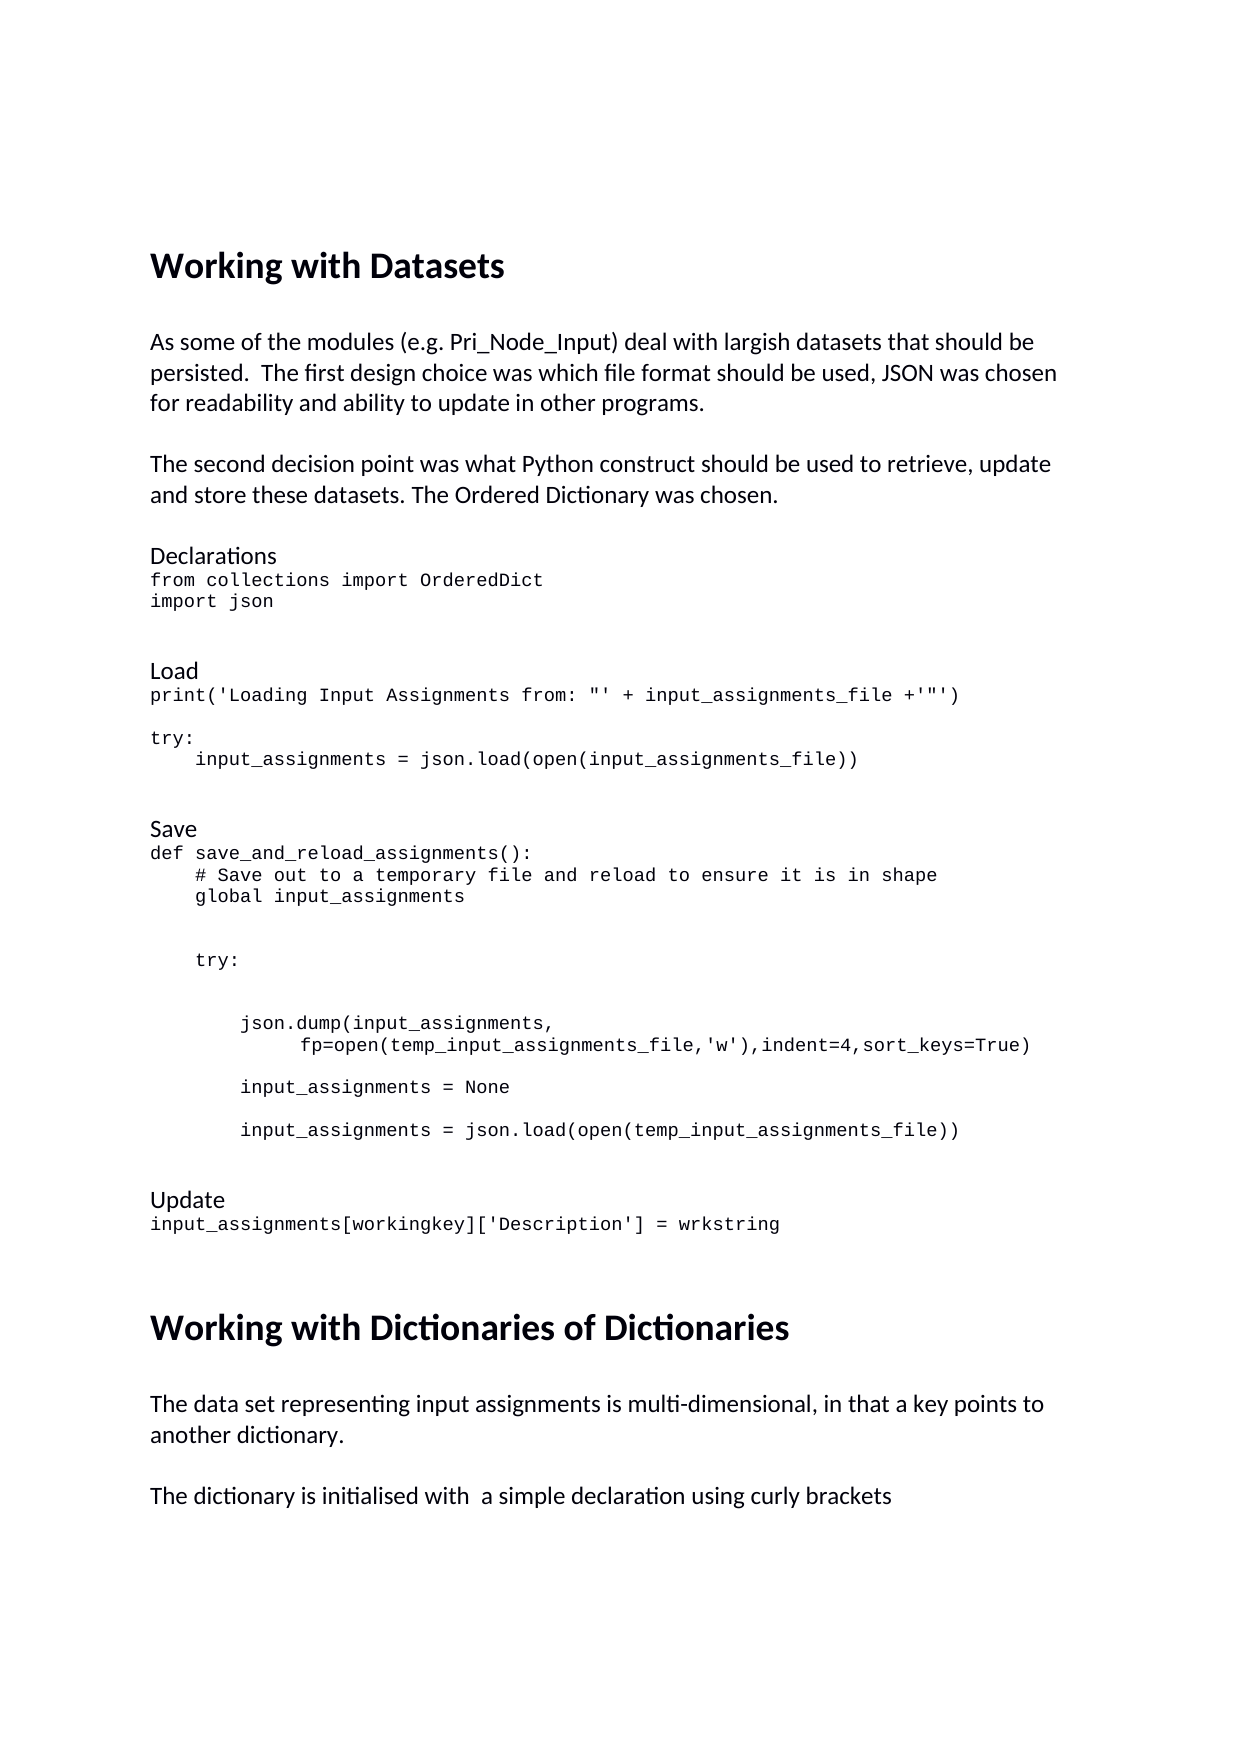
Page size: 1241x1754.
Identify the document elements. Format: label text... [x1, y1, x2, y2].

text json.dump(input_assignments, [150, 1014, 1090, 1035]
text Update [150, 1184, 1090, 1214]
text Declarations [150, 540, 1090, 571]
text global input_assignments [150, 887, 1090, 908]
text input_assignments = None [150, 1078, 1090, 1099]
subtitle Working with Dictionaries of Dictionaries [150, 1304, 1090, 1350]
text from collections import OrderedDict [150, 571, 1090, 592]
text fp=open(temp_input_assignments_file,'w'),indent=4,sort_keys=True) [150, 1035, 1090, 1057]
text try: [150, 950, 1090, 972]
text # Save out to a temporary file and reload to ensure it is in shape [150, 865, 1090, 887]
text try: [150, 728, 1090, 750]
text input_assignments = json.load(open(temp_input_assignments_file)) [150, 1120, 1090, 1142]
text The data set representing input assignments is multi-dimensional, in that a key points to another dictionary. [150, 1388, 1090, 1449]
subtitle Working with Datasets [150, 242, 1090, 287]
text The dictionary is initialised with a simple declaration using curly brackets [150, 1480, 1090, 1511]
text input_assignments[workingkey]['Description'] = wrkstring [150, 1214, 1090, 1236]
text import json [150, 592, 1090, 613]
text The second decision point was what Python construct should be used to retrieve, update and store these datasets. The Ordered Dictionary was chosen. [150, 448, 1090, 509]
text Load [150, 656, 1090, 686]
text print('Loading Input Assignments from: "' + input_assignments_file +'"') [150, 686, 1090, 707]
text input_assignments = json.load(open(input_assignments_file)) [150, 750, 1090, 771]
text Save [150, 813, 1090, 844]
text As some of the modules (e.g. Pri_Node_Input) deal with largish datasets that should be persisted. The first design choice was which file format should be used, JSON was chosen for readability and ability to update in other programs. [150, 326, 1090, 418]
text def save_and_reload_assignments(): [150, 844, 1090, 865]
